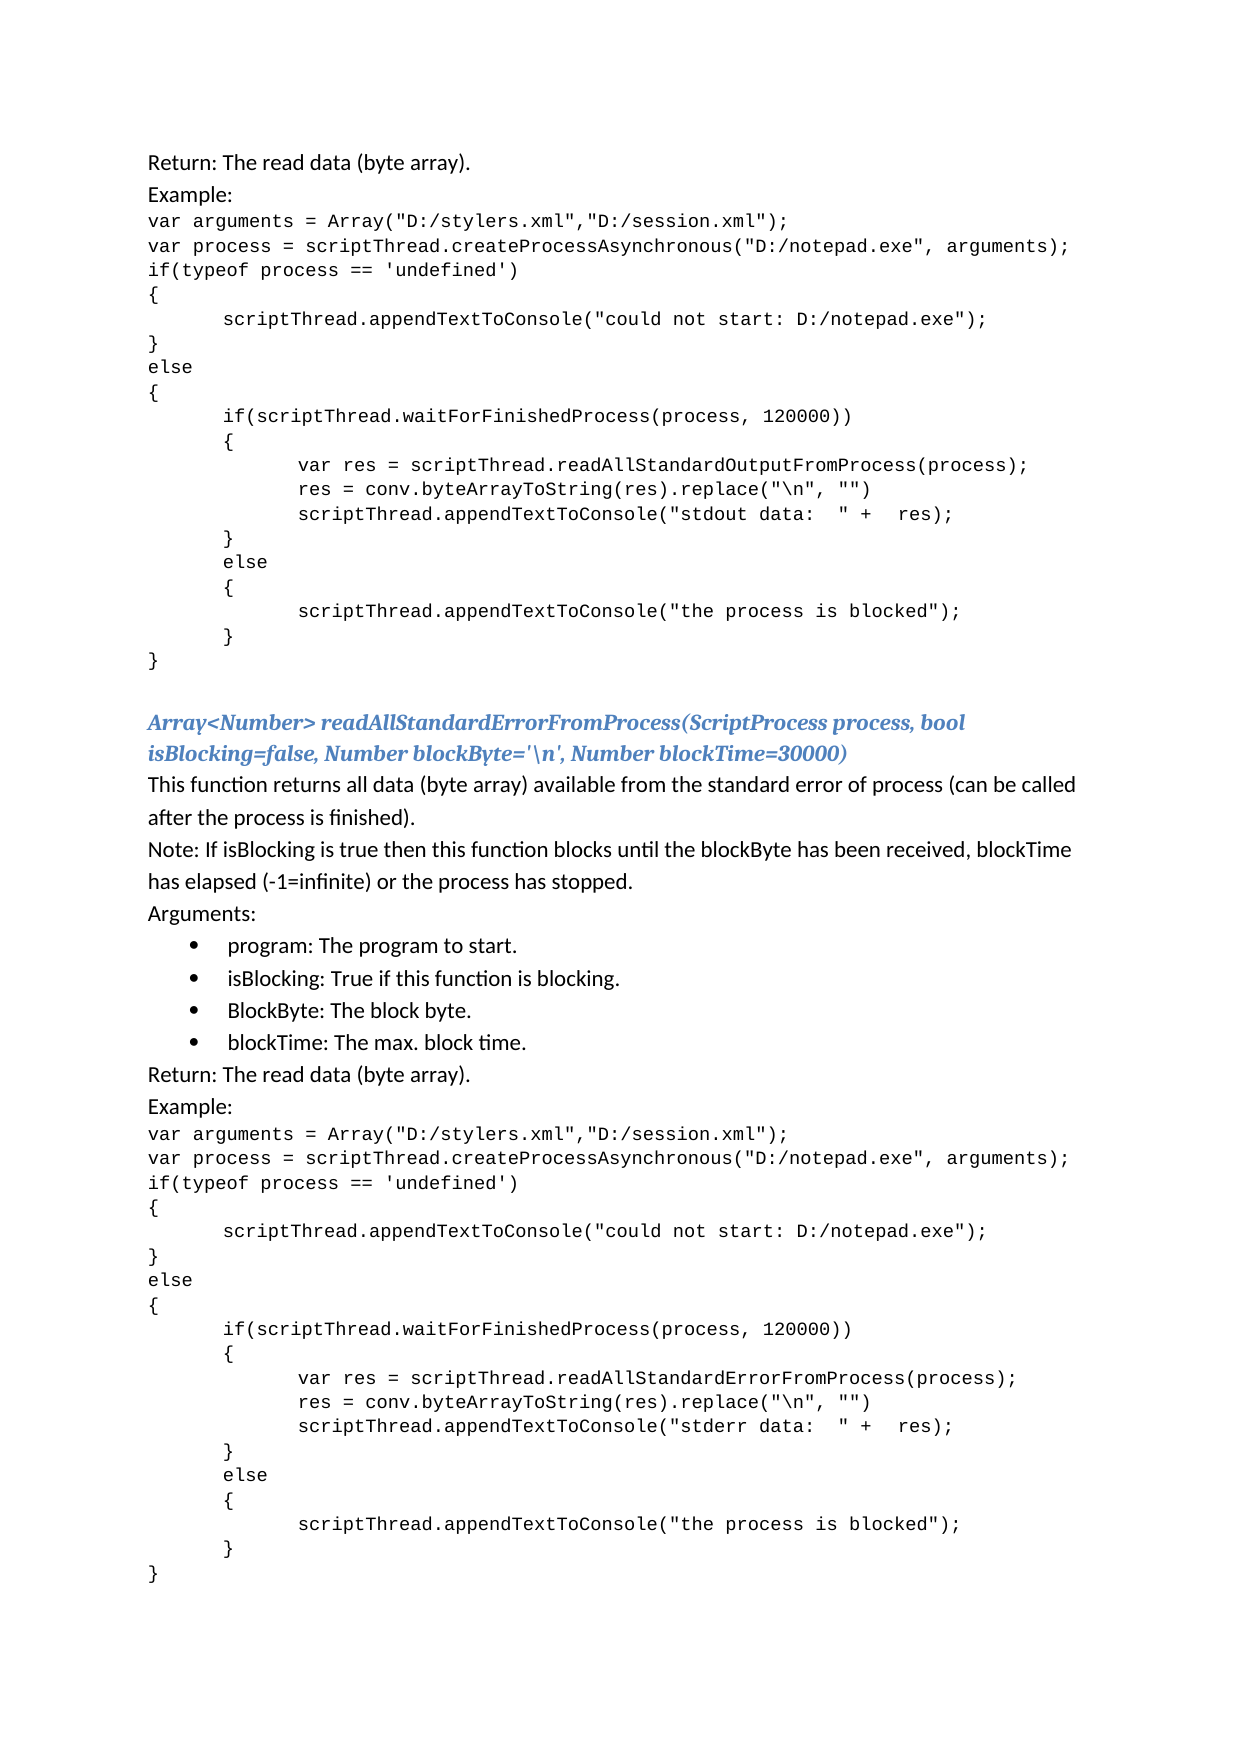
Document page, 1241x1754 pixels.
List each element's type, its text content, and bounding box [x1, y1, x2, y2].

list BlockByte: The block byte. [190, 996, 1093, 1024]
text var process = scriptThread.createProcessAsynchronous("D:/notepad.exe", arguments); [148, 236, 1093, 258]
list blockTime: The max. block time. [190, 1028, 1093, 1056]
text { [148, 578, 1093, 599]
text Example: [148, 1092, 1093, 1121]
text scriptThread.appendTextToConsole("the process is blocked"); [148, 602, 1093, 623]
text scriptThread.appendTextToConsole("could not start: D:/notepad.exe"); [148, 1222, 1093, 1243]
text else [148, 1271, 1093, 1292]
text { [148, 383, 1093, 404]
text res = conv.byteArrayToString(res).replace("\n", "") [148, 480, 1093, 501]
text scriptThread.appendTextToConsole("the process is blocked"); [148, 1515, 1093, 1536]
text } [148, 1247, 1093, 1268]
text else [148, 358, 1093, 379]
list program: The program to start. [190, 932, 1093, 959]
text var arguments = Array("D:/stylers.xml","D:/session.xml"); [148, 1125, 1093, 1146]
text This function returns all data (byte array) available from the standard error of process (can be called after the process is finished). [148, 771, 1093, 831]
text var arguments = Array("D:/stylers.xml","D:/session.xml"); [148, 212, 1093, 233]
text { [148, 285, 1093, 306]
text Return: The read data (byte array). [148, 148, 1093, 176]
text } [148, 651, 1093, 672]
text var res = scriptThread.readAllStandardOutputFromProcess(process); [148, 456, 1093, 477]
text scriptThread.appendTextToConsole("could not start: D:/notepad.exe"); [148, 309, 1093, 331]
text Return: The read data (byte array). [148, 1060, 1093, 1088]
text Note: If isBlocking is true then this function blocks until the blockByte has been received, blockTime has elapsed (-1=infinite) or the process has stopped. [148, 835, 1093, 895]
text if(typeof process == 'undefined') [148, 261, 1093, 282]
text { [148, 1490, 1093, 1512]
text scriptThread.appendTextToConsole("stderr data: " + res); [148, 1417, 1093, 1438]
text if(scriptThread.waitForFinishedProcess(process, 120000)) [148, 407, 1093, 428]
text var res = scriptThread.readAllStandardErrorFromProcess(process); [148, 1368, 1093, 1390]
text { [148, 431, 1093, 453]
text res = conv.byteArrayToString(res).replace("\n", "") [148, 1393, 1093, 1414]
subtitle Array<Number> readAllStandardErrorFromProcess(ScriptProcess process, bool isBlocking=false, Number blockByte='\n', Number blockTime=30000) [148, 710, 1093, 767]
text } [148, 1539, 1093, 1560]
text } [148, 529, 1093, 550]
text { [148, 1198, 1093, 1219]
text { [148, 1295, 1093, 1317]
list isBlocking: True if this function is blocking. [190, 964, 1093, 992]
text } [148, 1442, 1093, 1463]
text } [148, 626, 1093, 648]
text else [148, 553, 1093, 574]
text Arguments: [148, 899, 1093, 927]
text var process = scriptThread.createProcessAsynchronous("D:/notepad.exe", arguments); [148, 1149, 1093, 1170]
text } [148, 1563, 1093, 1585]
text else [148, 1466, 1093, 1487]
text if(typeof process == 'undefined') [148, 1173, 1093, 1195]
text if(scriptThread.waitForFinishedProcess(process, 120000)) [148, 1320, 1093, 1341]
text scriptThread.appendTextToConsole("stdout data: " + res); [148, 504, 1093, 526]
text { [148, 1344, 1093, 1365]
text Example: [148, 180, 1093, 208]
text } [148, 334, 1093, 355]
